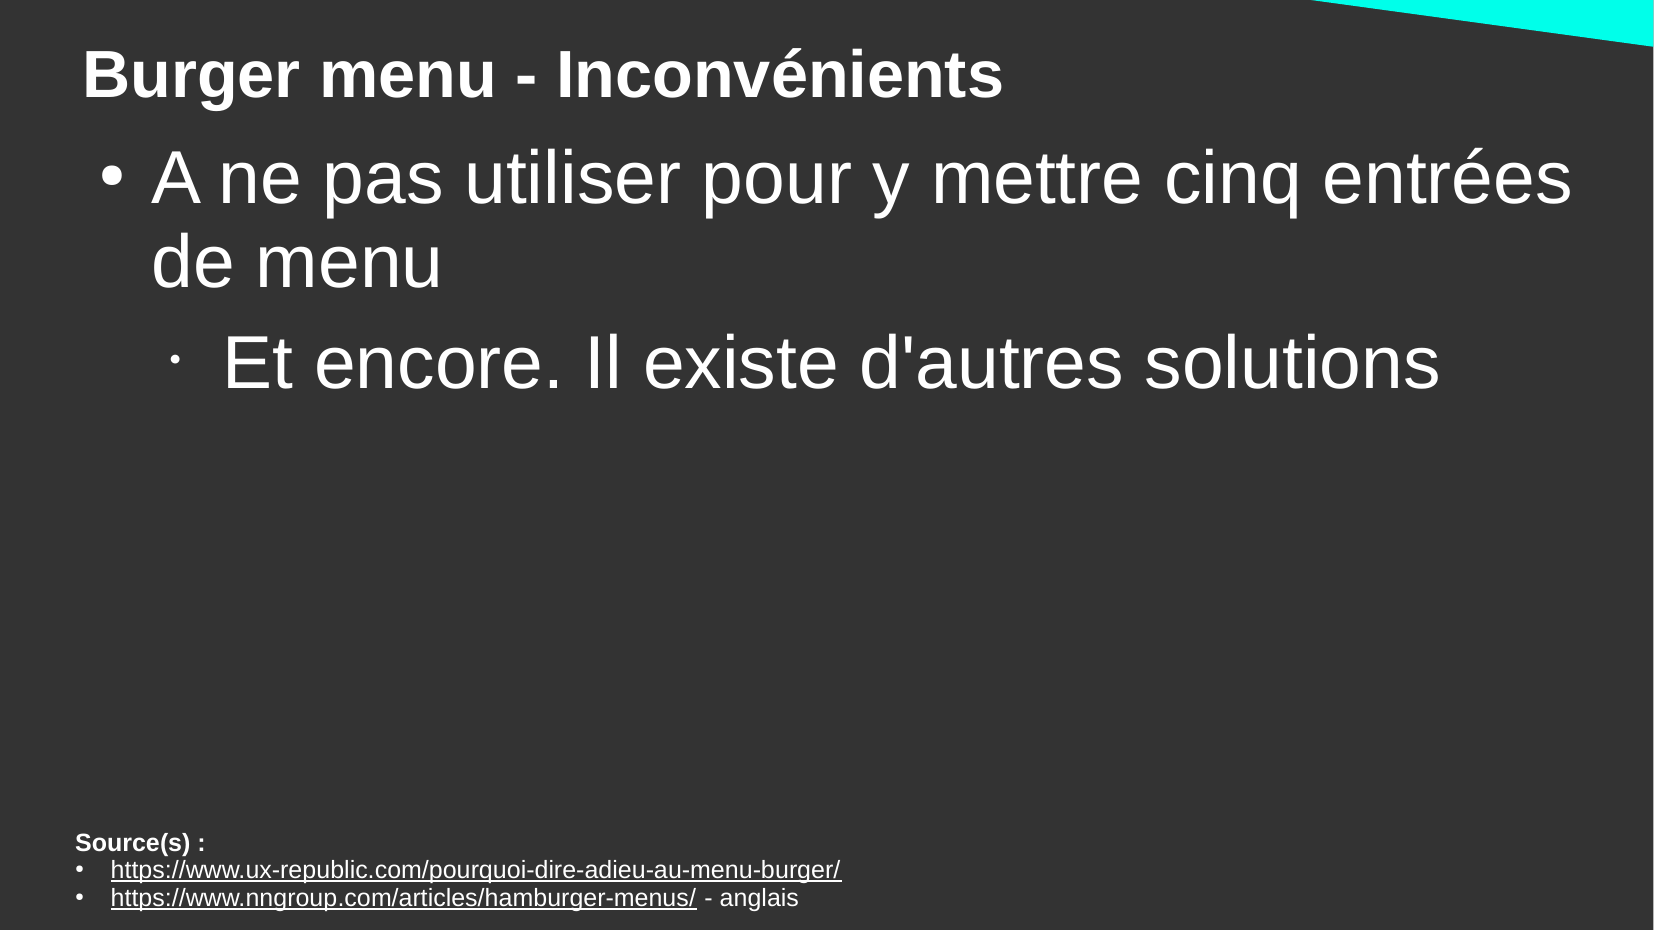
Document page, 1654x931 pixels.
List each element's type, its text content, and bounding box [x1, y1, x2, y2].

title Burger menu - Inconvénients [82, 37, 1571, 114]
text_box Source(s) : https://www.ux-republic.com/pourquoi-dire-adieu-au-menu-burger/ https://www.nngroup.com/articles/hamburger-menus/ - anglais [60, 820, 1546, 928]
text_box [1310, 0, 1654, 47]
list A ne pas utiliser pour y mettre cinq entrées de menu Et encore. Il existe d'autres solutions [80, 135, 1620, 815]
